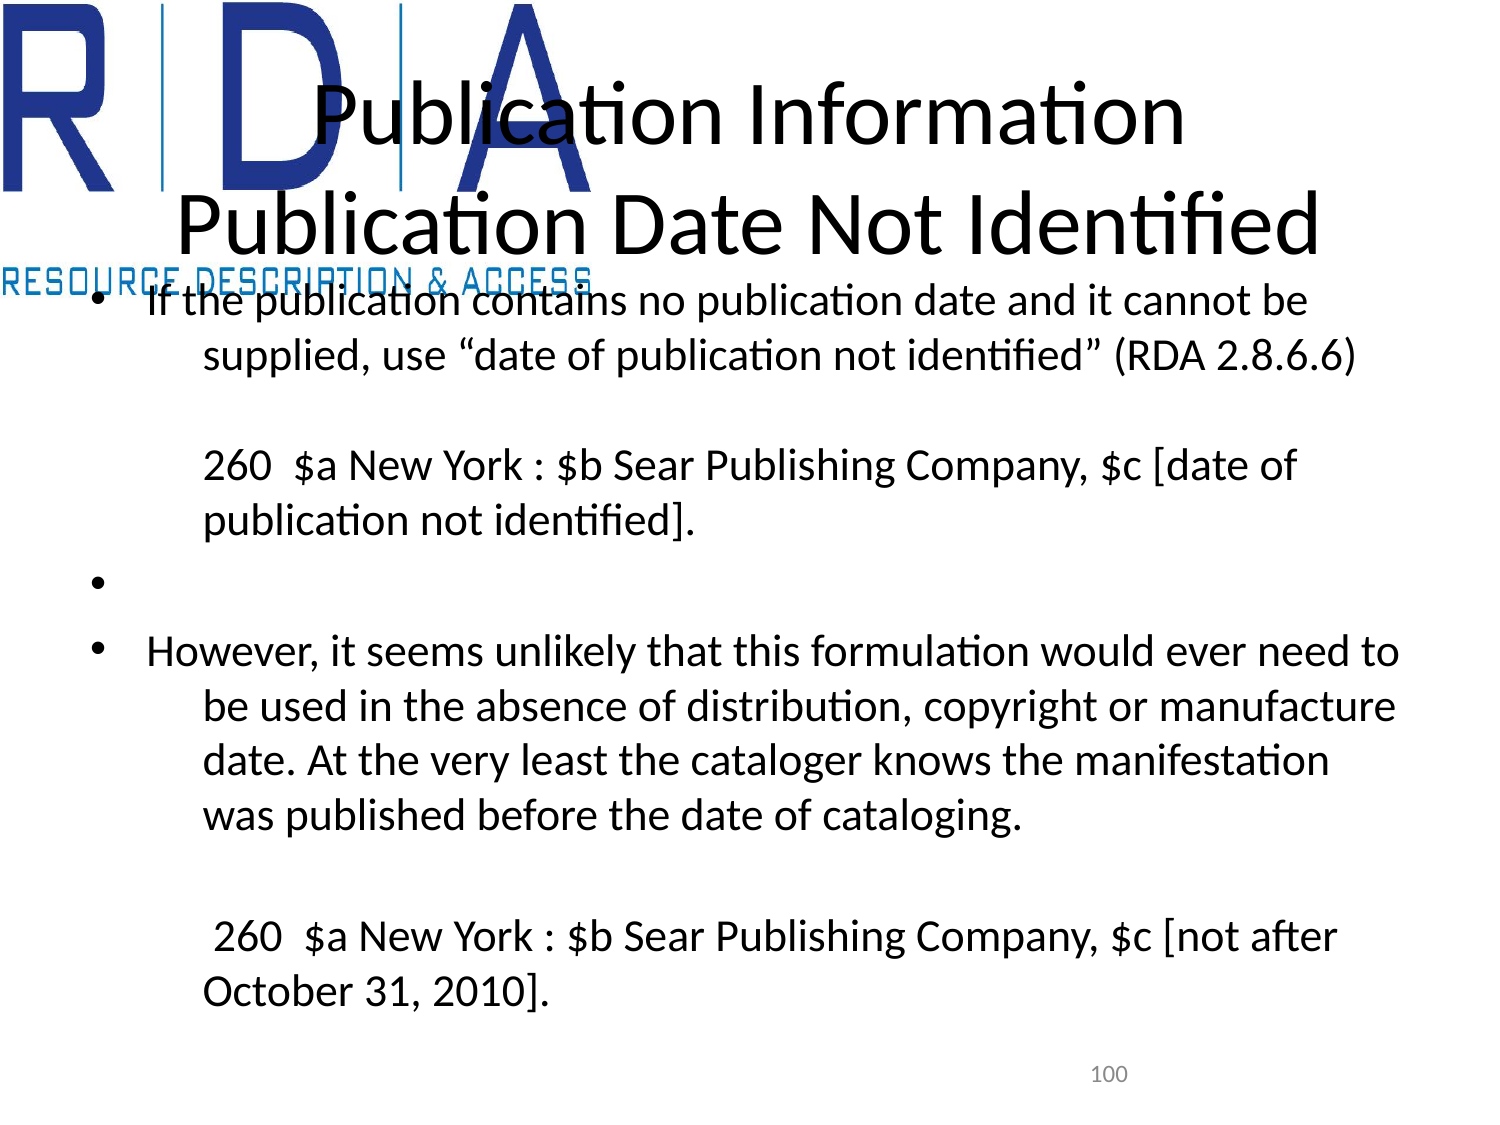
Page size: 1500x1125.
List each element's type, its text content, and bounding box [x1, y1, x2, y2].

title Publication Information Publication Date Not Identified [75, 45, 1426, 233]
text_box 100 [1074, 1042, 1426, 1103]
list If the publication contains no publication date and it cannot be supplied, use “date of publication not identified” (RDA 2.8.6.6) 260 $a New York : $b Sear Publishing Company, $c [date of publication not identified]. However, it seems unlikely that this formulation would ever need to be used in the absence of distribution, copyright or manufacture date. At the very least the cataloger knows the manifestation was published before the date of cataloging. 260 $a New York : $b Sear Publishing Company, $c [not after October 31, 2010]. [75, 262, 1426, 1026]
